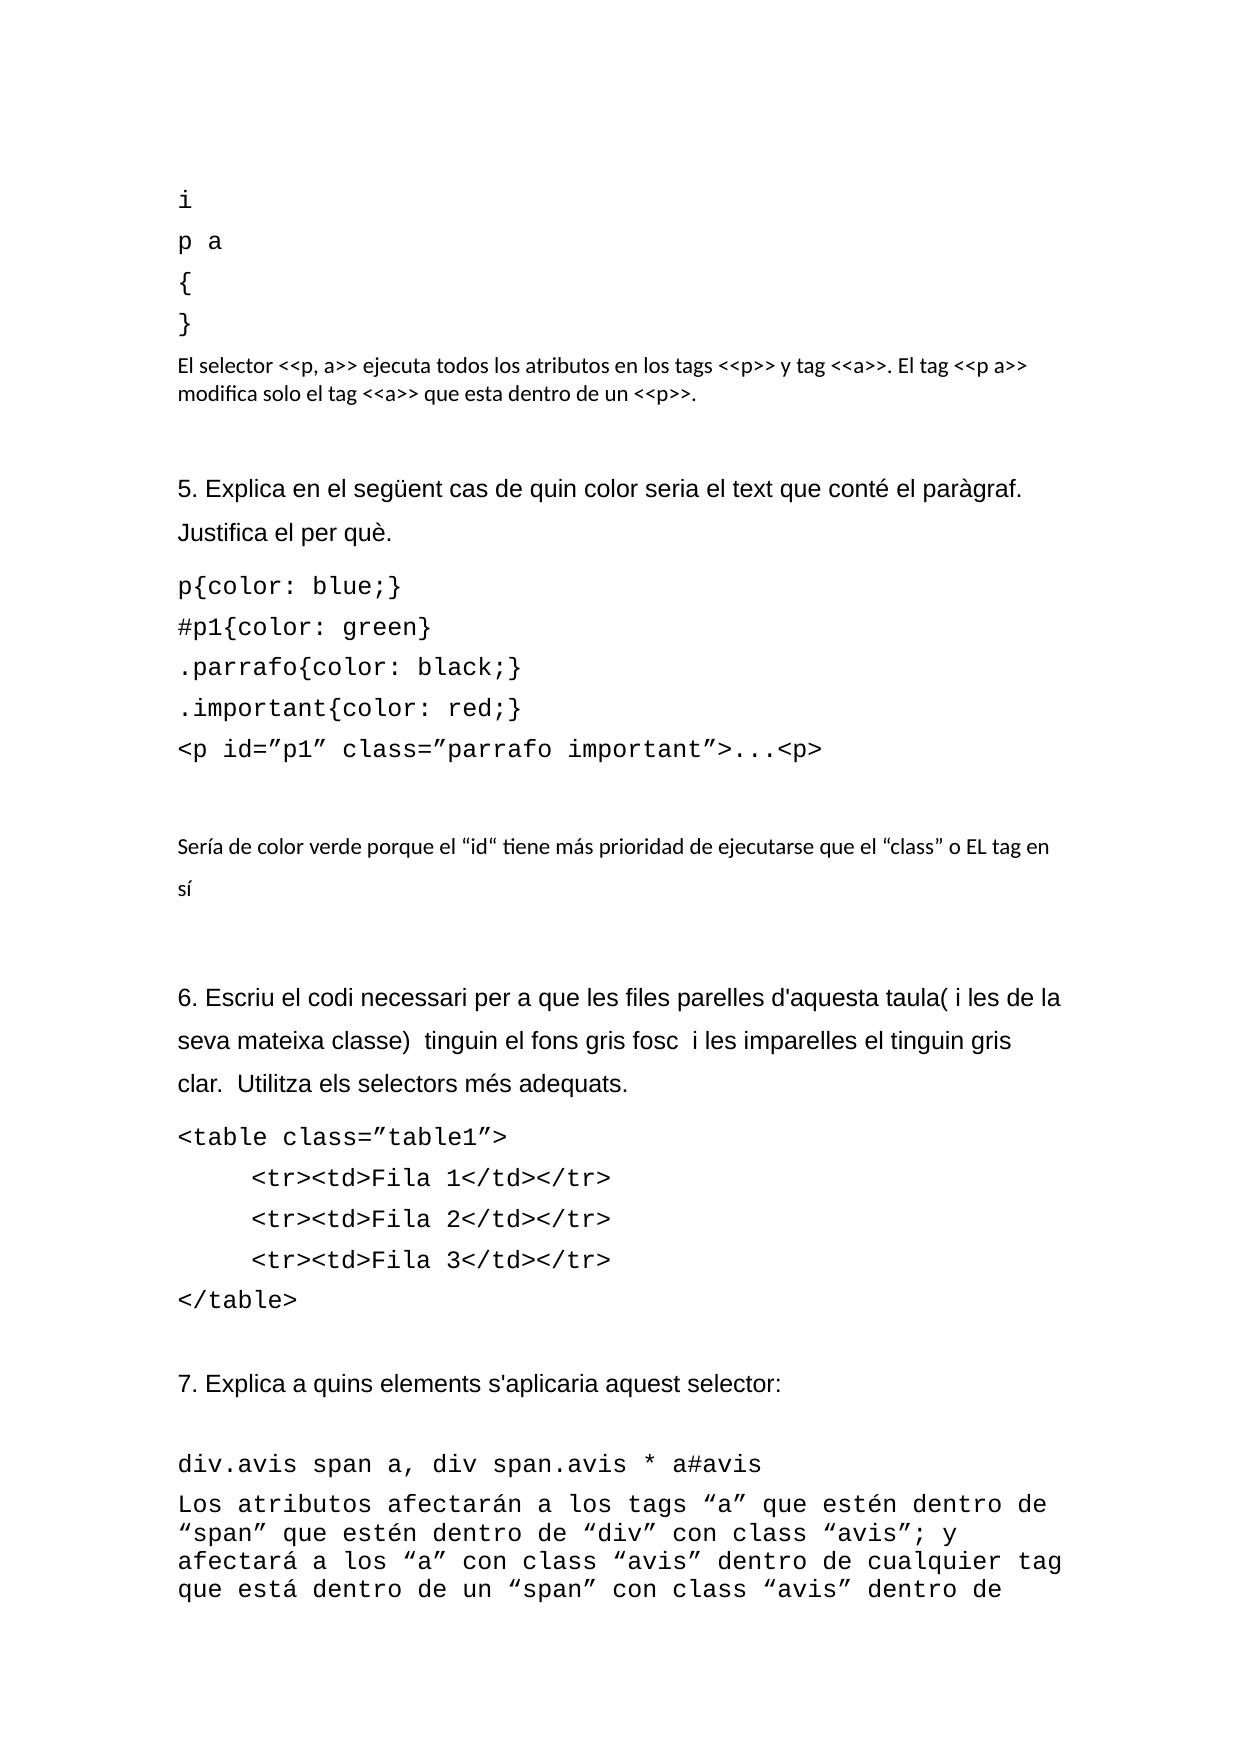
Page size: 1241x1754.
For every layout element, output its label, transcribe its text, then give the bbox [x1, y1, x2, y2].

text .important{color: red;} [177, 696, 1063, 724]
text .parrafo{color: black;} [177, 655, 1063, 683]
text } [177, 311, 1063, 339]
text 6. Escriu el codi necessari per a que les files parelles d'aquesta taula( i les de la seva mateixa classe) tinguin el fons gris fosc i les imparelles el tinguin gris clar. Utilitza els selectors més adequats. [177, 983, 1063, 1098]
text 7. Explica a quins elements s'aplicaria aquest selector: [177, 1369, 1063, 1398]
text i [177, 188, 1063, 216]
text #p1{color: green} [177, 614, 1063, 642]
text <p id=”p1” class=”parrafo important”>...<p> [177, 737, 1063, 765]
text </table> [177, 1288, 1063, 1316]
text p a [177, 229, 1063, 257]
text <tr><td>Fila 2</td></tr> [177, 1206, 1063, 1235]
text 5. Explica en el següent cas de quin color seria el text que conté el paràgraf. Justifica el per què. [177, 474, 1063, 546]
text p{color: blue;} [177, 573, 1063, 602]
text <tr><td>Fila 1</td></tr> [177, 1166, 1063, 1194]
text El selector <<p, a>> ejecuta todos los atributos en los tags <<p>> y tag <<a>>. El tag <<p a>> modifica solo el tag <<a>> que esta dentro de un <<p>>. [177, 351, 1063, 407]
text <table class=”table1”> [177, 1125, 1063, 1153]
text { [177, 270, 1063, 298]
text div.avis span a, div span.avis * a#avis [177, 1451, 1063, 1479]
text <tr><td>Fila 3</td></tr> [177, 1247, 1063, 1276]
text Sería de color verde porque el “id“ tiene más prioridad de ejecutarse que el “class” o EL tag en sí [177, 832, 1063, 902]
text Los atributos afectarán a los tags “a” que estén dentro de “span” que estén dentro de “div” con class “avis”; y afectará a los “a” con class “avis” dentro de cualquier tag que está dentro de un “span” con class “avis” dentro de [177, 1492, 1063, 1605]
